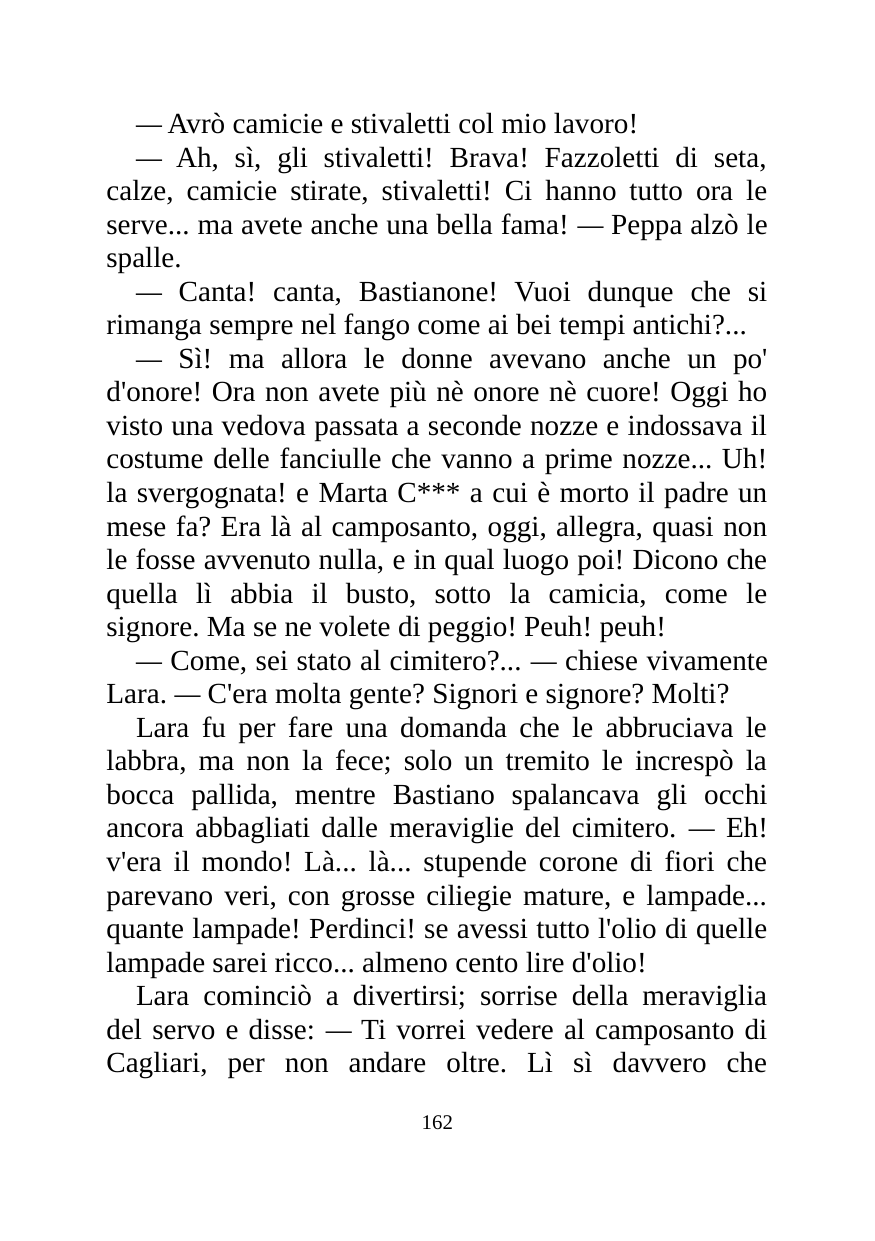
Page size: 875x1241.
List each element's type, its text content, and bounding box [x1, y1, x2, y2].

text — Sì! ma allora le donne avevano anche un po' d'onore! Ora non avete più nè onore nè cuore! Oggi ho visto una vedova passata a seconde nozze e indossava il costume delle fanciulle che vanno a prime nozze... Uh! la svergognata! e Marta C*** a cui è morto il padre un mese fa? Era là al camposanto, oggi, allegra, quasi non le fosse avvenuto nulla, e in qual luogo poi! Dicono che quella lì abbia il busto, sotto la camicia, come le signore. Ma se ne volete di peggio! Peuh! peuh! [106, 341, 768, 643]
text Lara fu per fare una domanda che le abbruciava le labbra, ma non la fece; solo un tremito le increspò la bocca pallida, mentre Bastiano spalancava gli occhi ancora abbagliati dalle meraviglie del cimitero. — Eh! v'era il mondo! Là... là... stupende corone di fiori che parevano veri, con grosse ciliegie mature, e lampade... quante lampade! Perdinci! se avessi tutto l'olio di quelle lampade sarei ricco... almeno cento lire d'olio! [106, 710, 768, 978]
text — Come, sei stato al cimitero?... — chiese vivamente Lara. — C'era molta gente? Signori e signore? Molti? [106, 643, 768, 710]
text — Canta! canta, Bastianone! Vuoi dunque che si rimanga sempre nel fango come ai bei tempi antichi?... [106, 274, 768, 341]
text — Ah, sì, gli stivaletti! Brava! Fazzoletti di seta, calze, camicie stirate, stivaletti! Ci hanno tutto ora le serve... ma avete anche una bella fama! — Peppa alzò le spalle. [106, 140, 768, 274]
text Lara cominciò a divertirsi; sorrise della meraviglia del servo e disse: — Ti vorrei vedere al camposanto di Cagliari, per non andare oltre. Lì sì davvero che [106, 978, 768, 1079]
text — Avrò camicie e stivaletti col mio lavoro! [106, 106, 768, 140]
